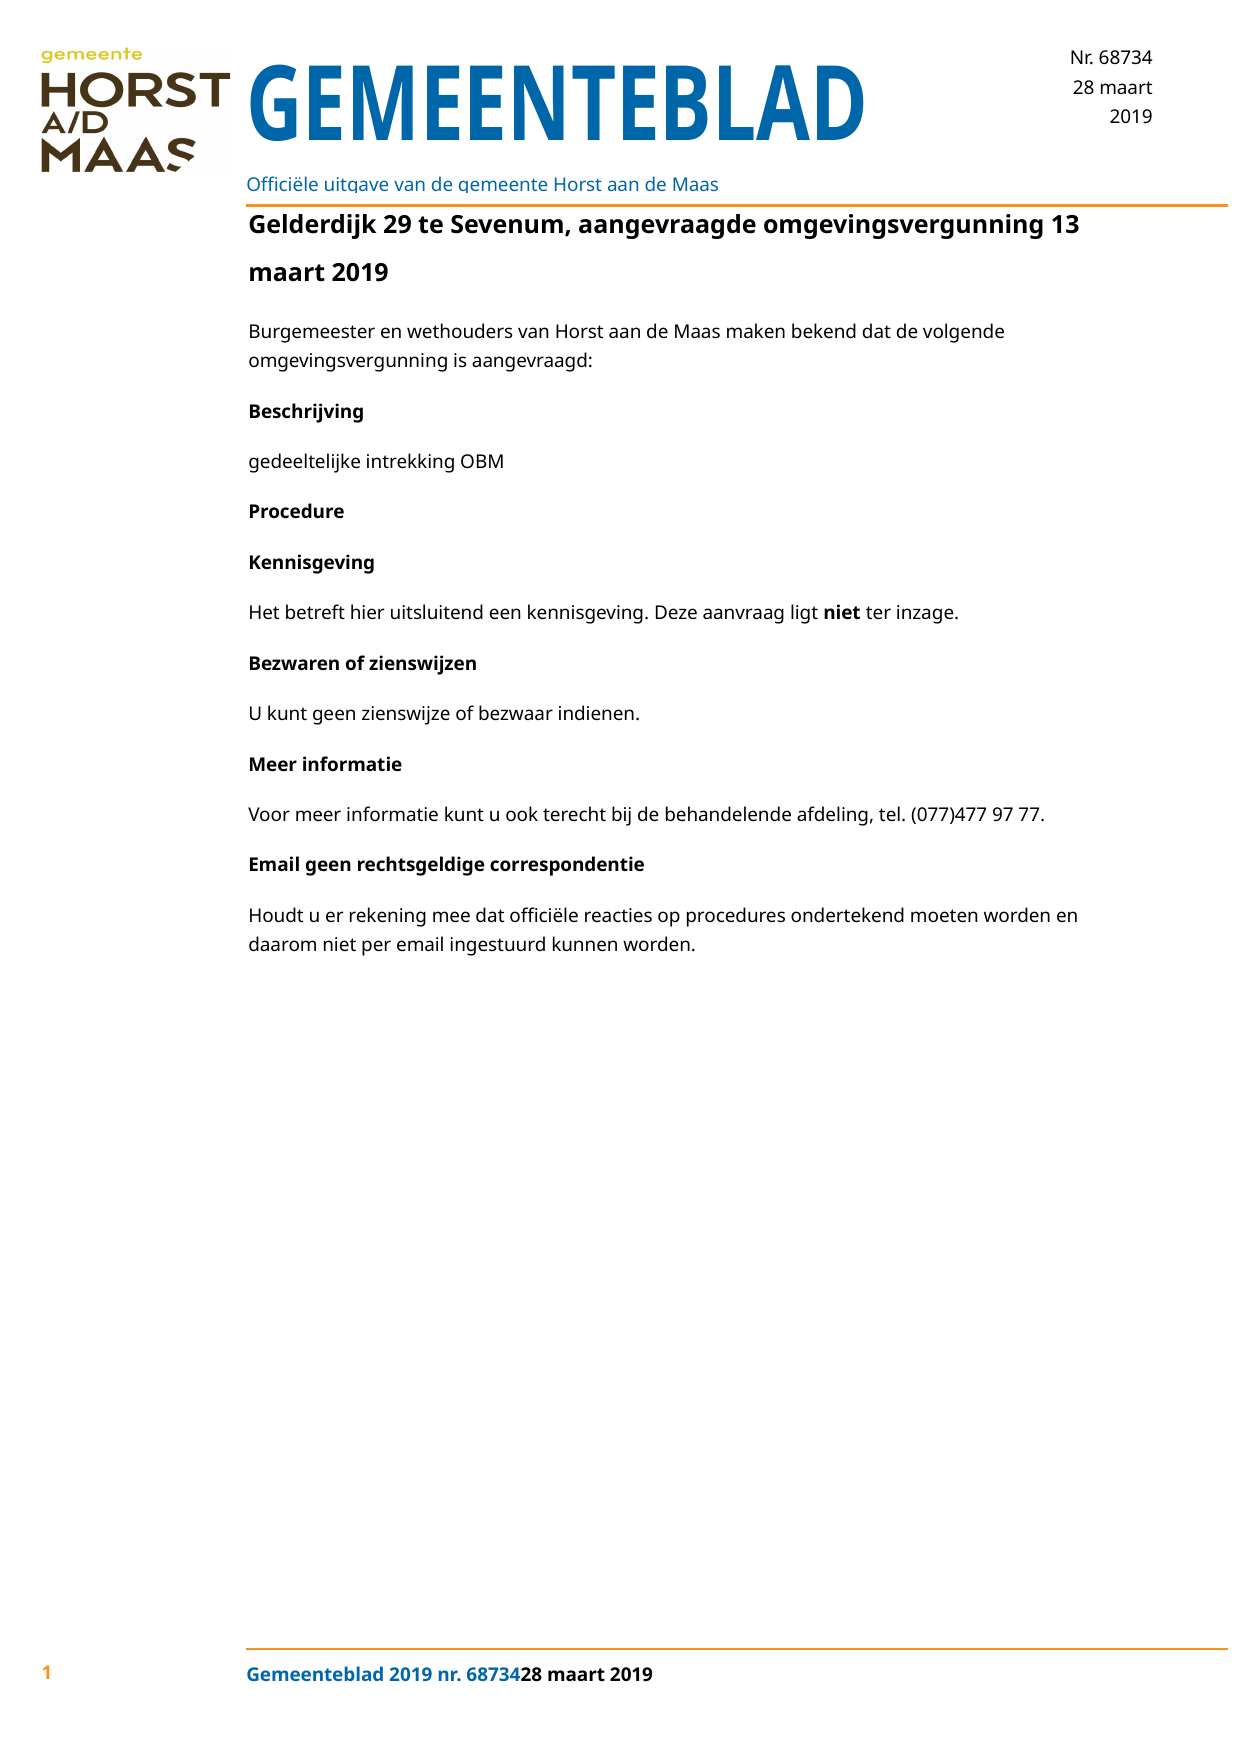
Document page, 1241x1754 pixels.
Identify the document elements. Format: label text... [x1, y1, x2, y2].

text Beschrijving [248, 398, 1152, 424]
text Email geen rechtsgeldige correspondentie [248, 852, 1152, 877]
text Bezwaren of zienswijzen [248, 650, 1152, 676]
text Het betreft hier uitsluitend een kennisgeving. Deze aanvraag ligt niet ter inzage. [248, 599, 1152, 625]
text Kennisgeving [248, 549, 1152, 575]
text Voor meer informatie kunt u ook terecht bij de behandelende afdeling, tel. (077)477 97 77. [248, 801, 1152, 827]
text Houdt u er rekening mee dat officiële reacties op procedures ondertekend moeten worden en daarom niet per email ingestuurd kunnen worden. [248, 902, 1152, 957]
picture [41, 47, 231, 172]
text Gelderdijk 29 te Sevenum, aangevraagde omgevingsvergunning 13 maart 2019 [248, 207, 1152, 288]
text gedeeltelijke intrekking OBM [248, 448, 1152, 474]
text U kunt geen zienswijze of bezwaar indienen. [248, 700, 1152, 726]
text Burgemeester en wethouders van Horst aan de Maas maken bekend dat de volgende omgevingsvergunning is aangevraagd: [248, 318, 1152, 373]
text Meer informatie [248, 751, 1152, 777]
text Procedure [248, 499, 1152, 524]
